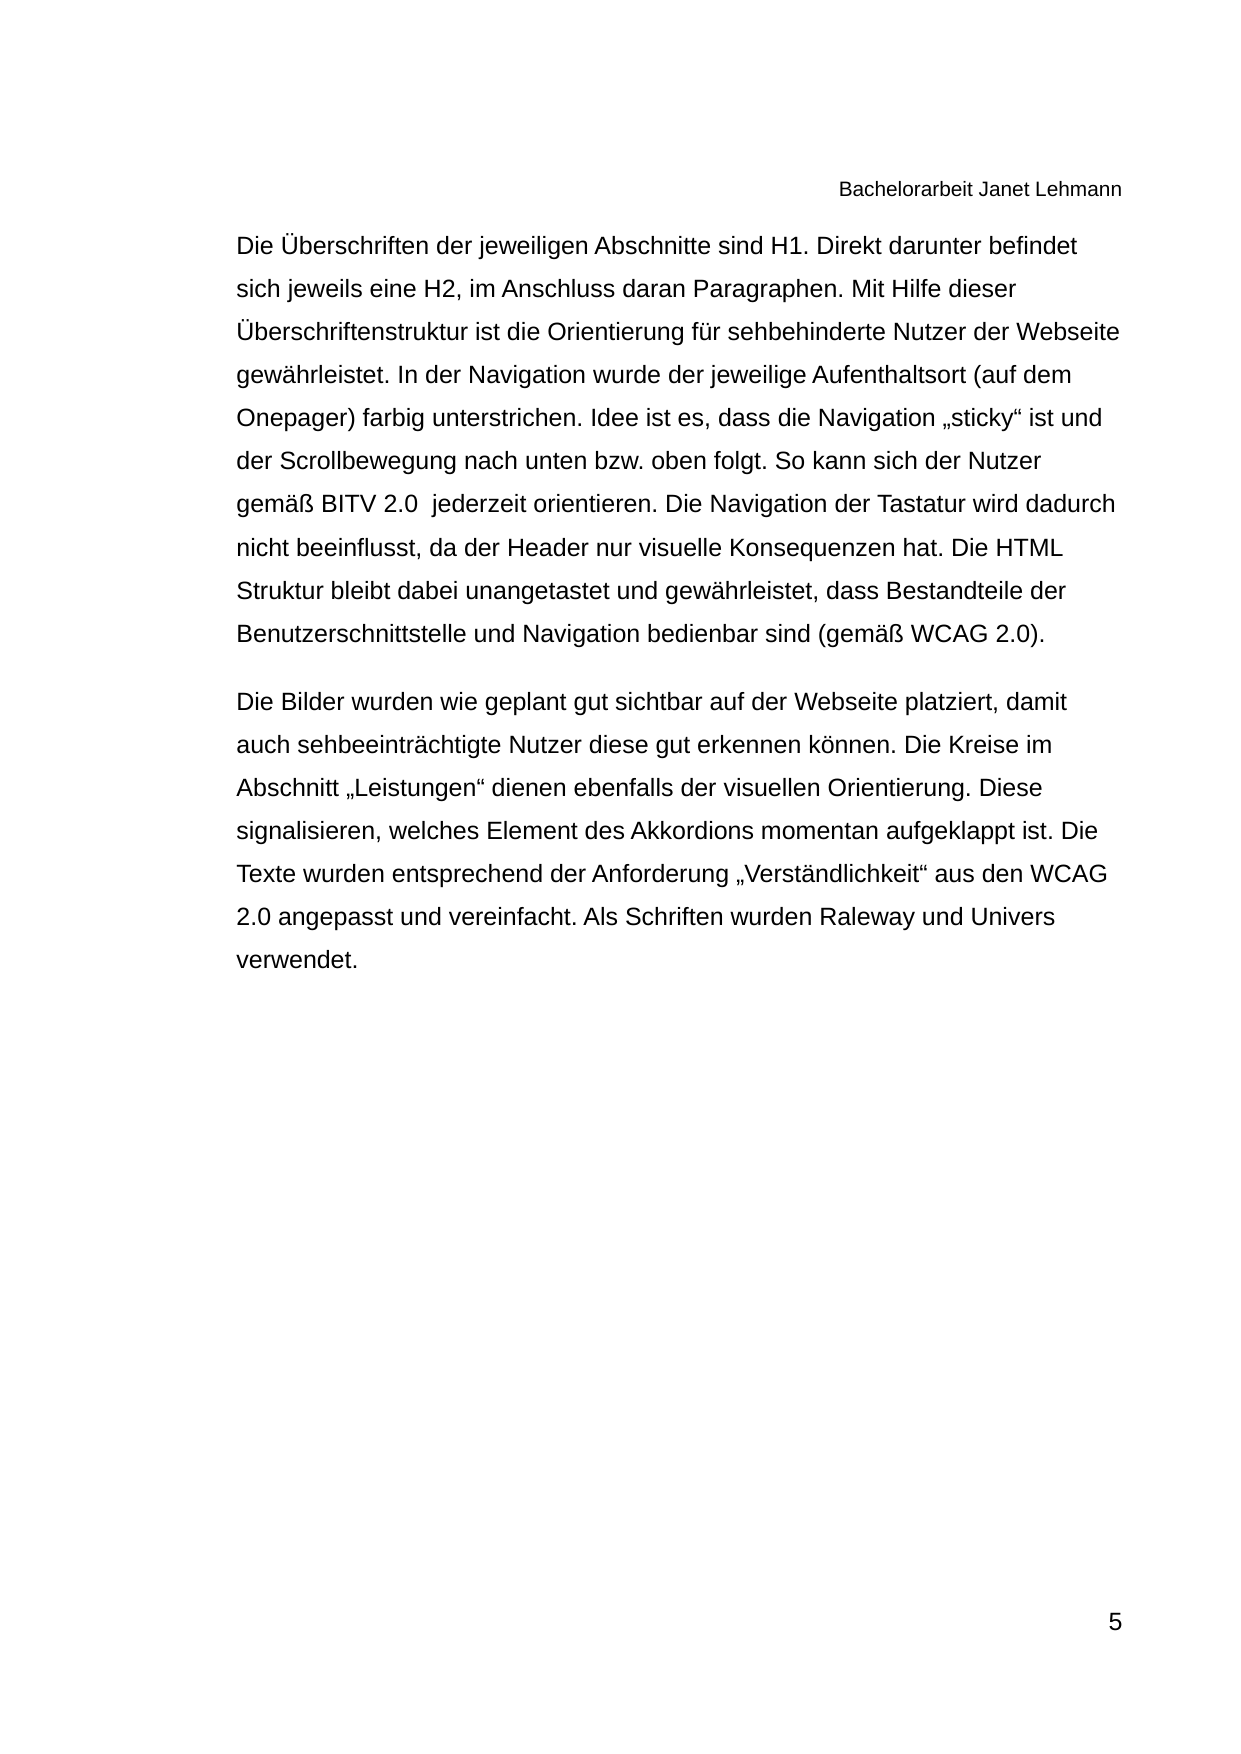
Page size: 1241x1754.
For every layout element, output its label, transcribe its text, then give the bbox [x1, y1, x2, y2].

text Die Überschriften der jeweiligen Abschnitte sind H1. Direkt darunter befindet sich jeweils eine H2, im Anschluss daran Paragraphen. Mit Hilfe dieser Überschriftenstruktur ist die Orientierung für sehbehinderte Nutzer der Webseite gewährleistet. In der Navigation wurde der jeweilige Aufenthaltsort (auf dem Onepager) farbig unterstrichen. Idee ist es, dass die Navigation „sticky“ ist und der Scrollbewegung nach unten bzw. oben folgt. So kann sich der Nutzer gemäß BITV 2.0 jederzeit orientieren. Die Navigation der Tastatur wird dadurch nicht beeinflusst, da der Header nur visuelle Konsequenzen hat. Die HTML Struktur bleibt dabei unangetastet und gewährleistet, dass Bestandteile der Benutzerschnittstelle und Navigation bedienbar sind (gemäß WCAG 2.0). [236, 231, 1122, 647]
text Die Bilder wurden wie geplant gut sichtbar auf der Webseite platziert, damit auch sehbeeinträchtigte Nutzer diese gut erkennen können. Die Kreise im Abschnitt „Leistungen“ dienen ebenfalls der visuellen Orientierung. Diese signalisieren, welches Element des Akkordions momentan aufgeklappt ist. Die Texte wurden entsprechend der Anforderung „Verständlichkeit“ aus den WCAG 2.0 angepasst und vereinfacht. Als Schriften wurden Raleway und Univers verwendet. [236, 687, 1122, 974]
